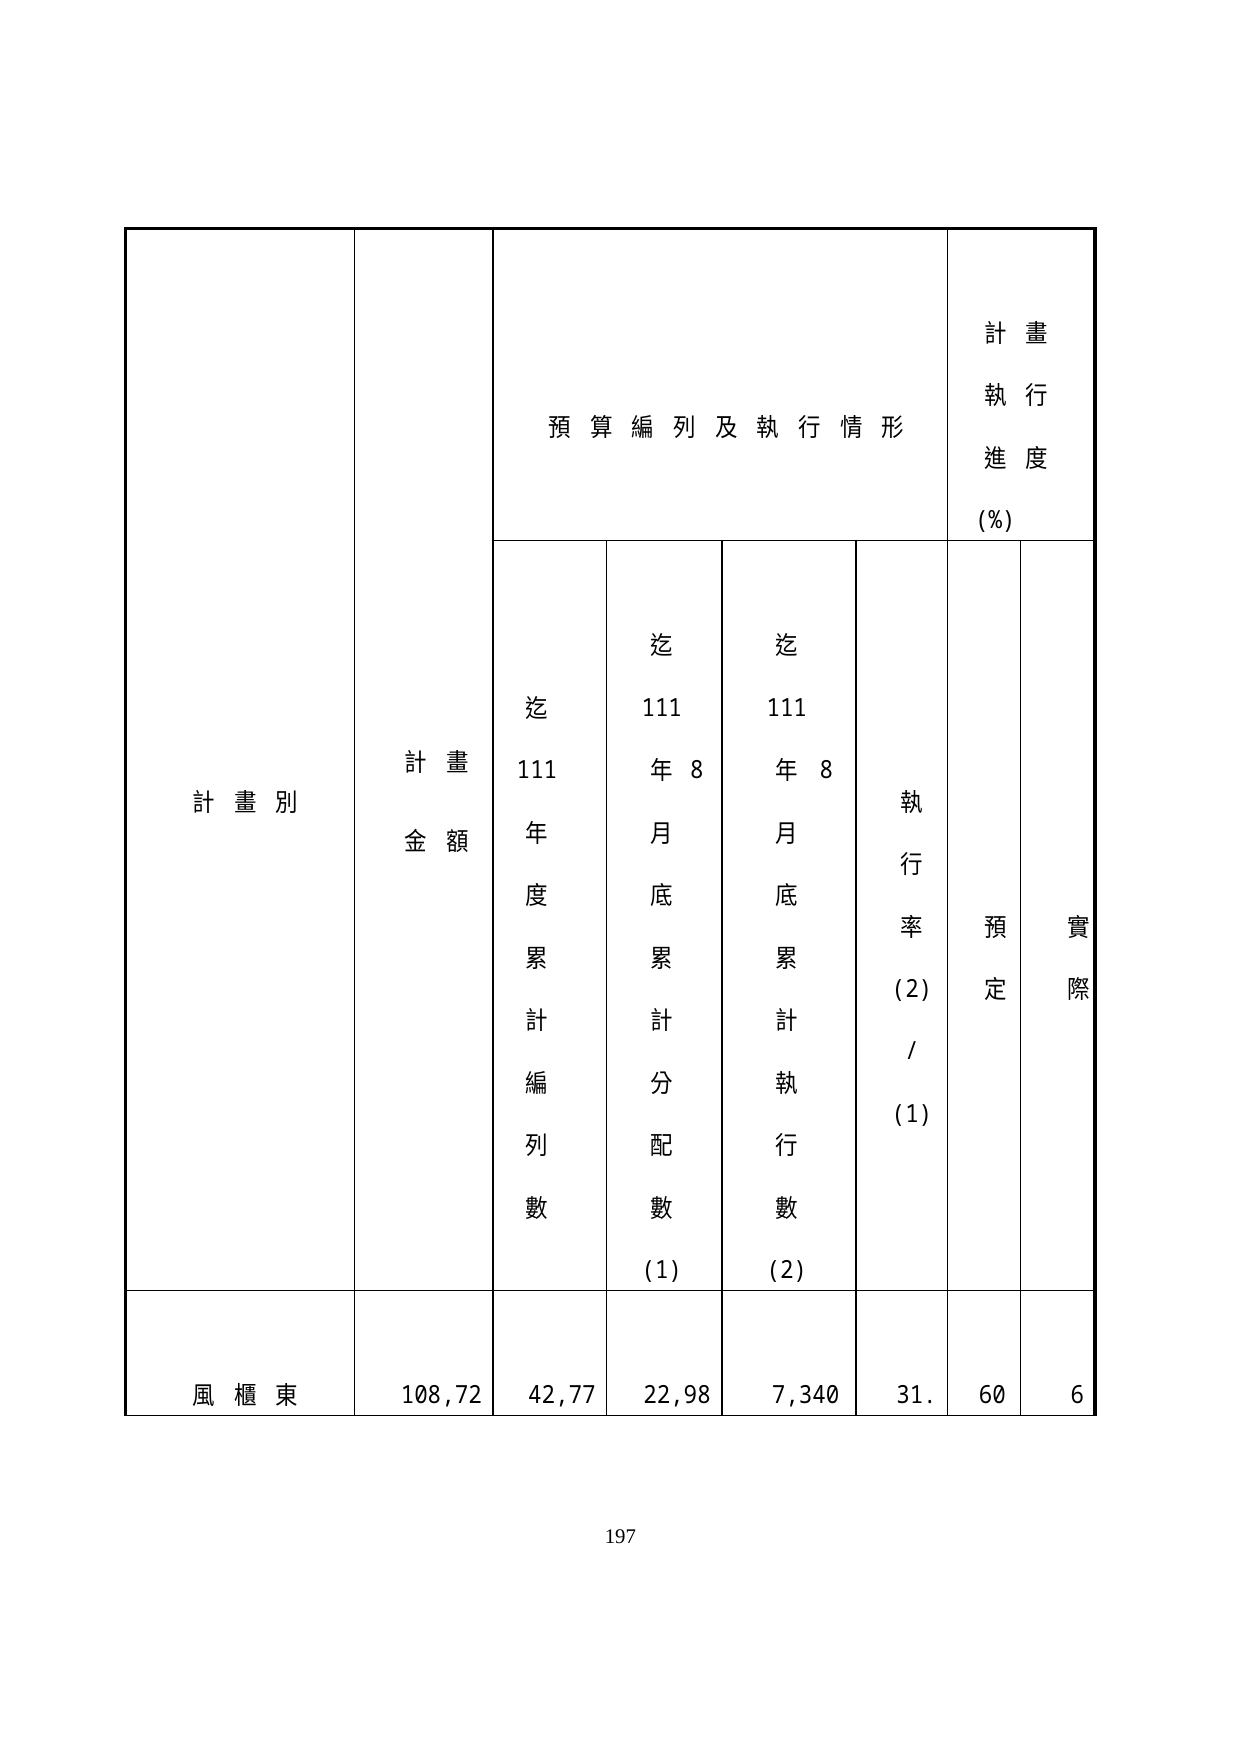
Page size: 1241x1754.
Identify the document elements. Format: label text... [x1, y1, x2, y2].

table_cell 22,98 [607, 1291, 721, 1415]
table_cell 31. [857, 1291, 947, 1415]
table_cell 60 [948, 1291, 1020, 1415]
table_cell 風櫃東 [127, 1291, 354, 1415]
table_cell 7,340 [723, 1291, 855, 1415]
table_header 計畫別 [127, 230, 354, 1290]
table_cell 108,72 [355, 1291, 492, 1415]
table_header 計畫 金額 [355, 230, 492, 1290]
table_header 預算編列及執行情形 [494, 230, 947, 540]
table_cell 預定 [948, 541, 1020, 1290]
table_cell 執行率(2)/(1) [857, 541, 947, 1290]
table_cell 實際 [1021, 541, 1093, 1290]
table_cell 迄111年8月底累計分配數(1) [607, 541, 721, 1290]
table_cell 迄111年度累計編列數 [494, 541, 606, 1290]
table_header 計畫執行進度(%) [948, 230, 1093, 540]
table_cell 迄111年8月底累計執行數(2) [723, 541, 855, 1290]
table_cell 6 [1021, 1291, 1093, 1415]
table_cell 42,77 [494, 1291, 606, 1415]
